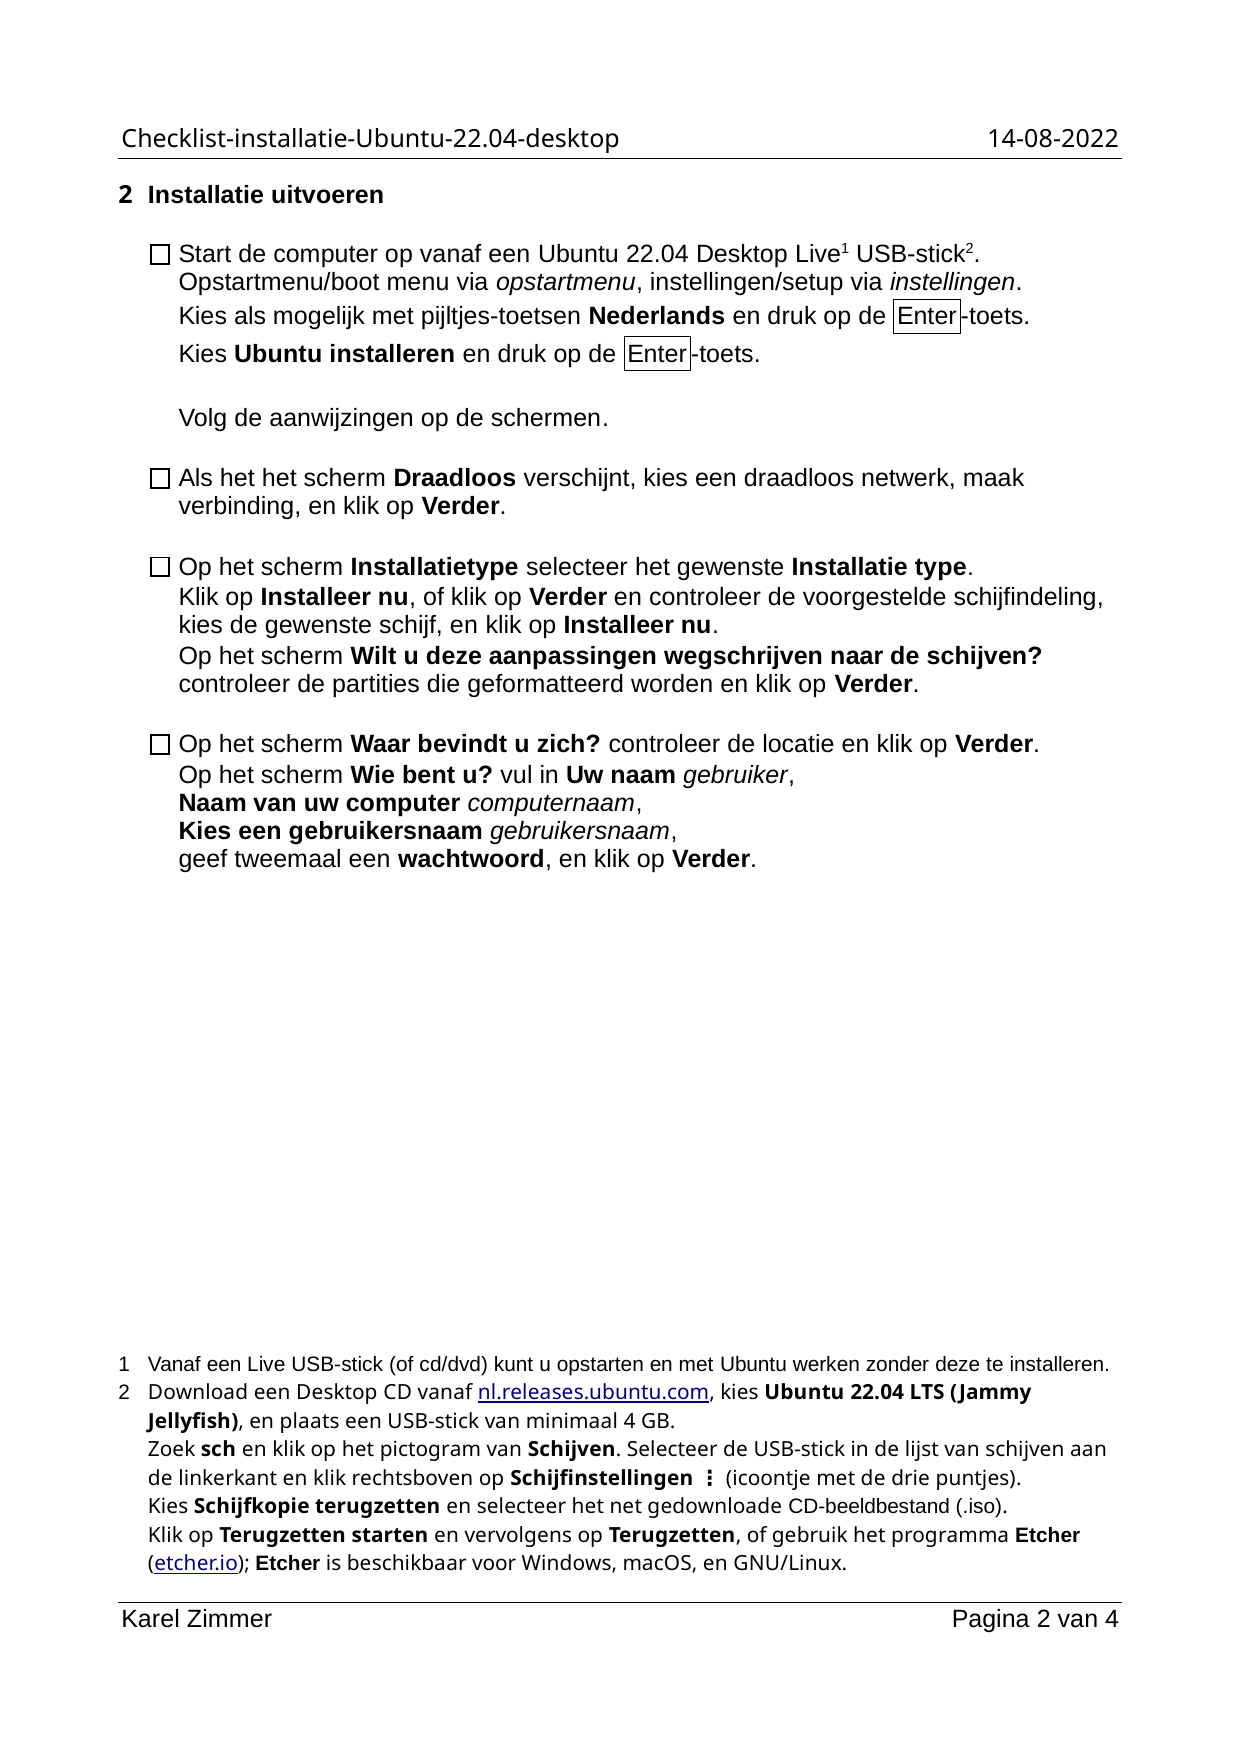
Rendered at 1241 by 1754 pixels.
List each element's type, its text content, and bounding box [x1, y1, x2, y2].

table_cell Volg de aanwijzingen op de schermen. [177, 403, 1121, 433]
table_cell Op het scherm Wilt u deze aanpassingen wegschrijven naar de schijven? controleer de partities die geformatteerd worden en klik op Verder. [177, 640, 1121, 699]
table_cell [141, 759, 177, 874]
table_cell [141, 298, 177, 335]
table_cell Op het scherm Waar bevindt u zich? controleer de locatie en klik op Verder. [177, 729, 1121, 759]
table_cell [141, 552, 177, 582]
table_cell [141, 463, 177, 521]
table_cell [141, 699, 177, 729]
table_cell Op het scherm Installatietype selecteer het gewenste Installatie type. [177, 552, 1121, 582]
table_cell [141, 640, 177, 699]
table_cell [141, 335, 177, 372]
table_cell [141, 521, 177, 552]
table_header [141, 239, 177, 297]
table_cell Op het scherm Wie bent u? vul in Uw naam gebruiker, Naam van uw computer computernaam, Kies een gebruikersnaam gebruikersnaam, geef tweemaal een wachtwoord, en klik op Verder. [177, 759, 1121, 874]
list Installatie uitvoeren [118, 177, 1122, 211]
table_cell [177, 372, 1121, 402]
table_cell [177, 433, 1121, 463]
table_cell Als het het scherm Draadloos verschijnt, kies een draadloos netwerk, maak verbinding, en klik op Verder. [177, 463, 1121, 521]
table_cell [177, 699, 1121, 729]
table_cell [141, 372, 177, 402]
table_cell Kies als mogelijk met pijltjes-toetsen Nederlands en druk op de Enter-toets. [177, 298, 1121, 335]
table_cell [141, 582, 177, 640]
table_cell [141, 729, 177, 759]
table_cell Kies Ubuntu installeren en druk op de Enter-toets. [177, 335, 1121, 372]
table_cell [141, 433, 177, 463]
table_cell [177, 521, 1121, 552]
table_cell Klik op Installeer nu, of klik op Verder en controleer de voorgestelde schijfindeling, kies de gewenste schijf, en klik op Installeer nu. [177, 582, 1121, 640]
table_header Start de computer op vanaf een Ubuntu 22.04 Desktop Live USB-stick. Opstartmenu/boot menu via opstartmenu, instellingen/setup via instellingen. [177, 239, 1121, 297]
table_cell [141, 403, 177, 433]
